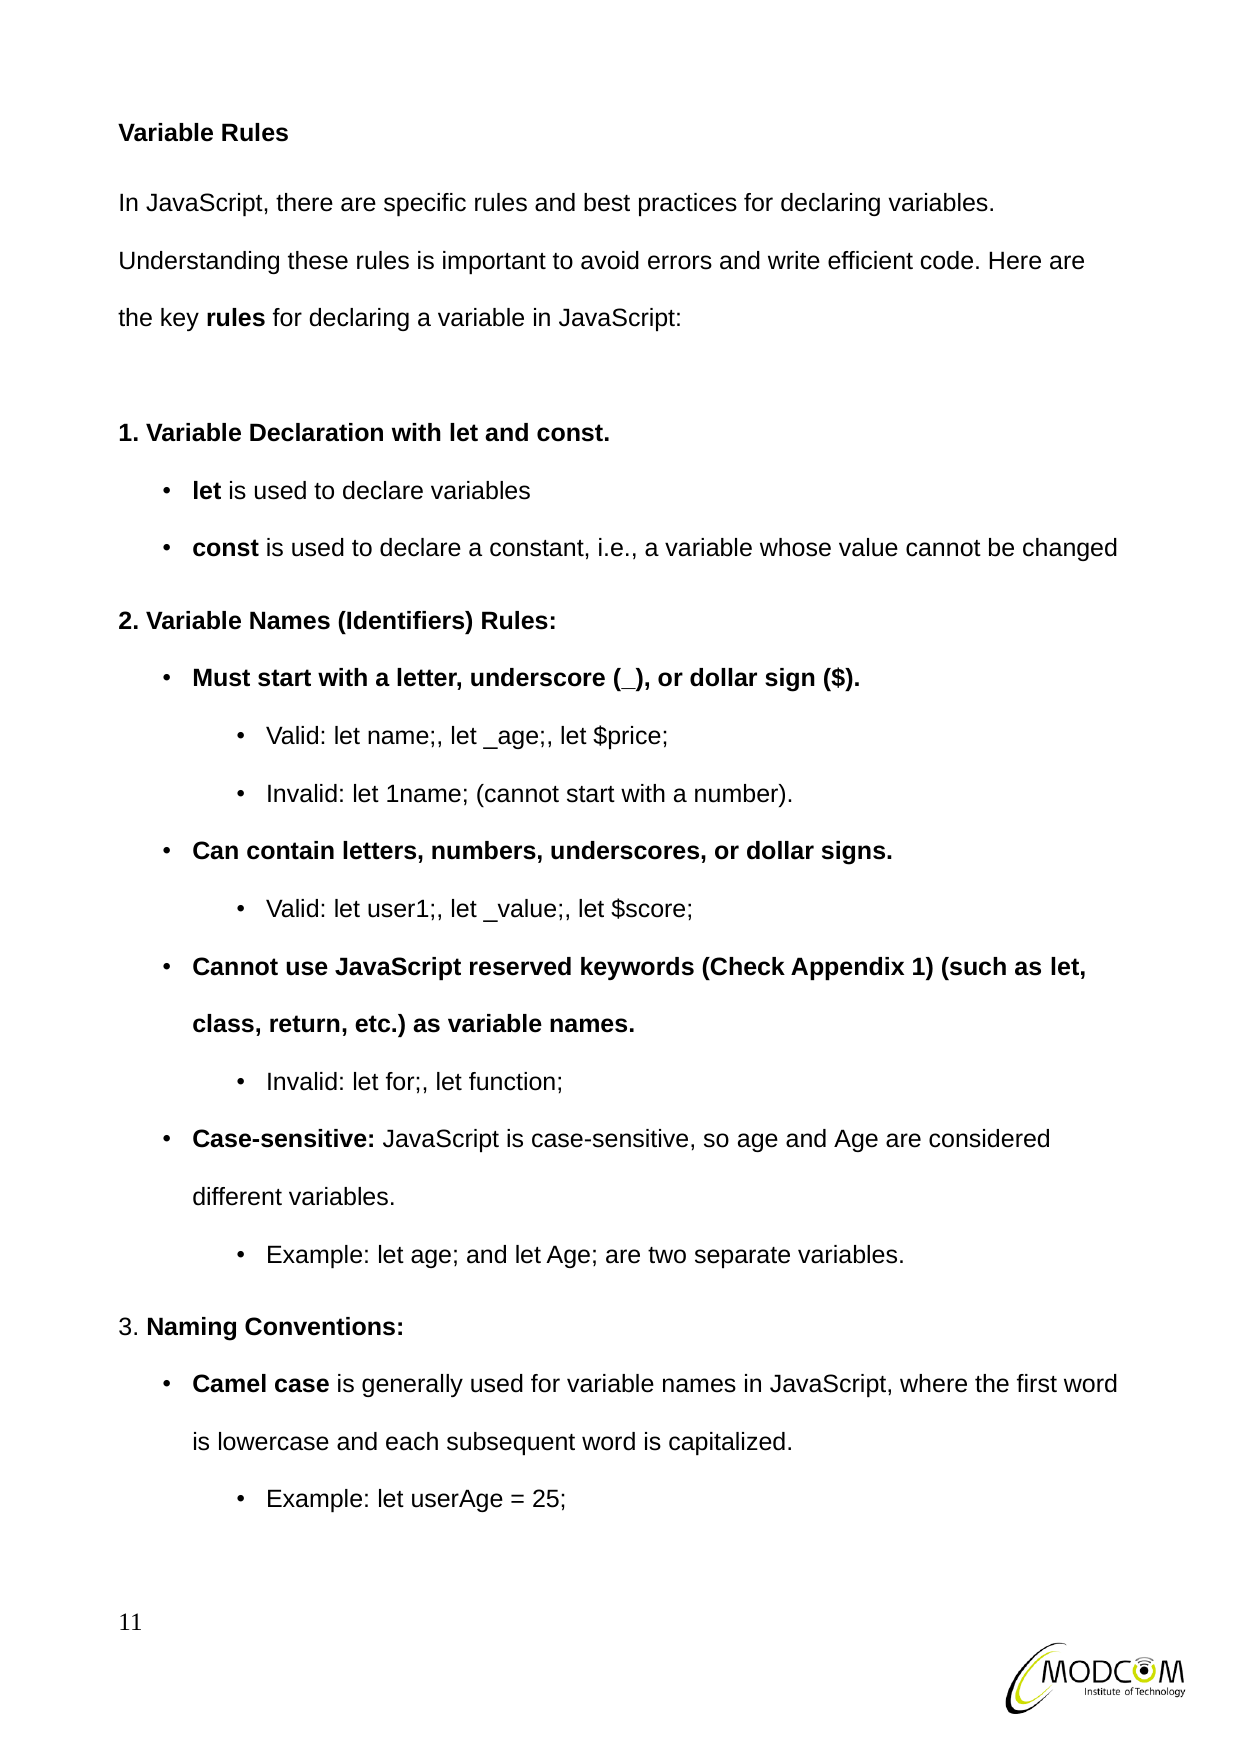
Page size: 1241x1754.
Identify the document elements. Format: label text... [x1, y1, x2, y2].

list const is used to declare a constant, i.e., a variable whose value cannot be changed [162, 533, 1122, 562]
list Cannot use JavaScript reserved keywords (Check Appendix 1) (such as let, class, return, etc.) as variable names. [162, 952, 1122, 1038]
text 3. Naming Conventions: [118, 1312, 1122, 1341]
picture [997, 1626, 1191, 1718]
list Case-sensitive: JavaScript is case-sensitive, so age and Age are considered different variables. [162, 1124, 1122, 1211]
list Invalid: let 1name; (cannot start with a number). [236, 778, 1122, 807]
text 2. Variable Names (Identifiers) Rules: [118, 606, 1122, 634]
list Must start with a letter, underscore (_), or dollar sign ($). [162, 663, 1122, 692]
list Example: let age; and let Age; are two separate variables. [236, 1239, 1122, 1268]
list Valid: let name;, let _age;, let $price; [236, 721, 1122, 750]
list Invalid: let for;, let function; [236, 1067, 1122, 1096]
list Camel case is generally used for variable names in JavaScript, where the first word is lowercase and each subsequent word is capitalized. [162, 1369, 1122, 1456]
list Valid: let user1;, let _value;, let $score; [236, 894, 1122, 923]
list let is used to declare variables [162, 476, 1122, 504]
list Example: let userAge = 25; [236, 1484, 1122, 1513]
subtitle Variable Rules [118, 118, 1122, 147]
text In JavaScript, there are specific rules and best practices for declaring variables. Understanding these rules is important to avoid errors and write efficient code. Here are the key rules for declaring a variable in JavaScript: [118, 188, 1122, 332]
list Can contain letters, numbers, underscores, or dollar signs. [162, 836, 1122, 865]
text 1. Variable Declaration with let and const. [118, 418, 1122, 447]
